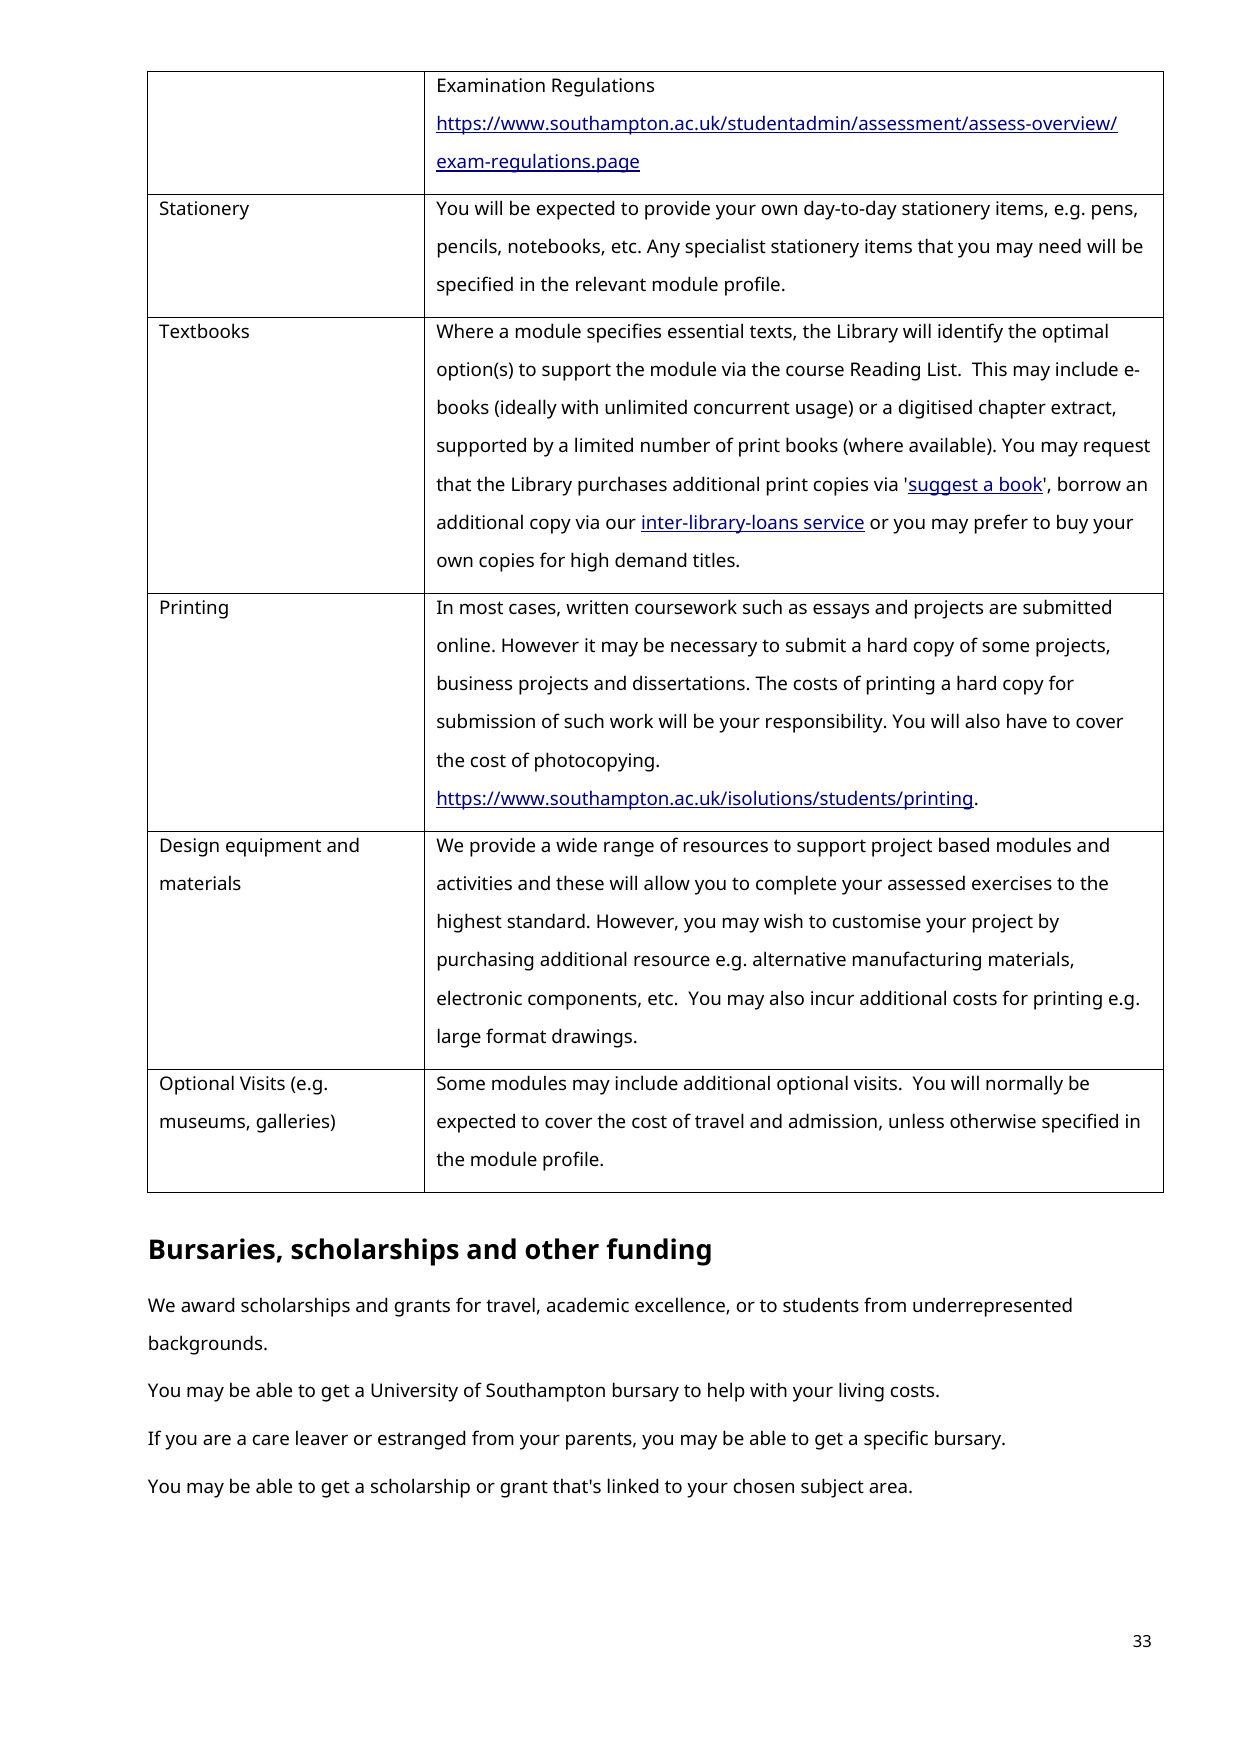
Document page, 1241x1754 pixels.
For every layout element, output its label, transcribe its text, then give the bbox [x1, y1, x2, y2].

table_cell Some modules may include additional optional visits. You will normally be expected to cover the cost of travel and admission, unless otherwise specified in the module profile. [425, 1070, 1163, 1192]
table_cell Stationery [148, 195, 424, 317]
table_cell Examination Regulations https://www.southampton.ac.uk/studentadmin/assessment/assess-overview/exam-regulations.page [425, 72, 1163, 194]
table_cell Textbooks [148, 318, 424, 593]
table_cell You will be expected to provide your own day-to-day stationery items, e.g. pens, pencils, notebooks, etc. Any specialist stationery items that you may need will be specified in the relevant module profile. [425, 195, 1163, 317]
text If you are a care leaver or estranged from your parents, you may be able to get a specific bursary. [148, 1425, 1152, 1451]
table_cell [148, 72, 424, 194]
table_cell Where a module specifies essential texts, the Library will identify the optimal option(s) to support the module via the course Reading List. This may include e-books (ideally with unlimited concurrent usage) or a digitised chapter extract, supported by a limited number of print books (where available). You may request that the Library purchases additional print copies via 'suggest a book', borrow an additional copy via our inter-library-loans service or you may prefer to buy your own copies for high demand titles. [425, 318, 1163, 593]
text We award scholarships and grants for travel, academic excellence, or to students from underrepresented backgrounds. [148, 1292, 1152, 1356]
subtitle Bursaries, scholarships and other funding [148, 1230, 1152, 1267]
table_cell Printing [148, 594, 424, 831]
text You may be able to get a scholarship or grant that's linked to your chosen subject area. [148, 1473, 1152, 1498]
table_cell We provide a wide range of resources to support project based modules and activities and these will allow you to complete your assessed exercises to the highest standard. However, you may wish to customise your project by purchasing additional resource e.g. alternative manufacturing materials, electronic components, etc. You may also incur additional costs for printing e.g. large format drawings. [425, 832, 1163, 1069]
table_cell Design equipment and materials [148, 832, 424, 1069]
table_cell In most cases, written coursework such as essays and projects are submitted online. However it may be necessary to submit a hard copy of some projects, business projects and dissertations. The costs of printing a hard copy for submission of such work will be your responsibility. You will also have to cover the cost of photocopying. https://www.southampton.ac.uk/isolutions/students/printing. [425, 594, 1163, 831]
text You may be able to get a University of Southampton bursary to help with your living costs. [148, 1378, 1152, 1403]
table_cell Optional Visits (e.g. museums, galleries) [148, 1070, 424, 1192]
